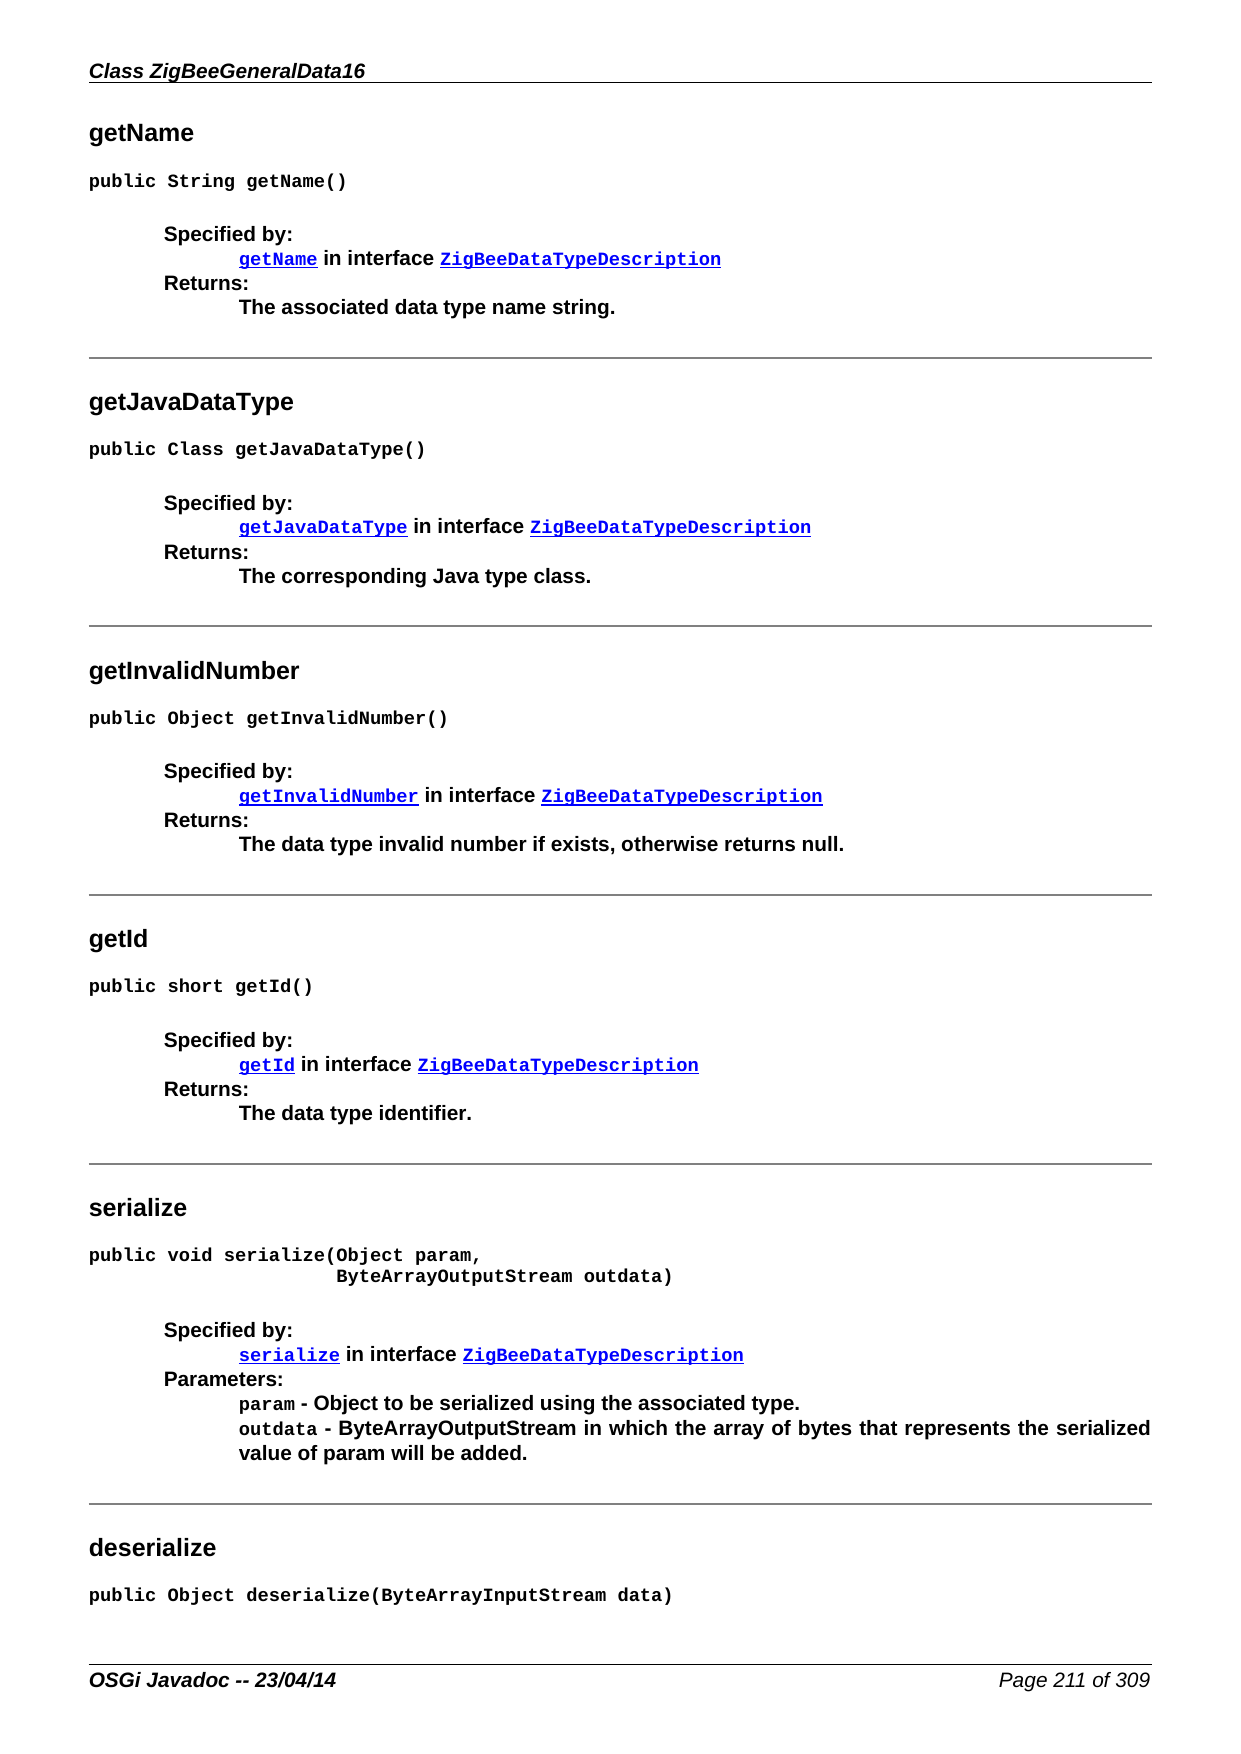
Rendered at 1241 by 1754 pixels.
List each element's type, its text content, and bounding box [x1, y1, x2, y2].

text Returns: [163, 271, 1152, 295]
text getId in interface ZigBeeDataTypeDescription [238, 1052, 1152, 1077]
text Specified by: [163, 1318, 1152, 1342]
text serialize in interface ZigBeeDataTypeDescription [238, 1342, 1152, 1367]
text Returns: [163, 808, 1152, 832]
text outdata - ByteArrayOutputStream in which the array of bytes that represents the serialized value of param will be added. [238, 1416, 1152, 1465]
text getInvalidNumber in interface ZigBeeDataTypeDescription [238, 783, 1152, 808]
subtitle getInvalidNumber [88, 656, 1152, 684]
text param - Object to be serialized using the associated type. [238, 1391, 1152, 1416]
subtitle serialize [88, 1193, 1152, 1222]
subtitle getName [88, 118, 1152, 147]
subtitle deserialize [88, 1533, 1152, 1562]
text public short getId() [88, 977, 1152, 998]
text Specified by: [163, 490, 1152, 514]
text getJavaDataType in interface ZigBeeDataTypeDescription [238, 514, 1152, 539]
text The data type identifier. [238, 1101, 1152, 1125]
text getName in interface ZigBeeDataTypeDescription [238, 246, 1152, 271]
text Parameters: [163, 1367, 1152, 1391]
subtitle getId [88, 924, 1152, 953]
text public void serialize(Object param, ByteArrayOutputStream outdata) [88, 1246, 1152, 1288]
text The corresponding Java type class. [238, 563, 1152, 587]
text Specified by: [163, 222, 1152, 246]
text public String getName() [88, 171, 1152, 193]
text The data type invalid number if exists, otherwise returns null. [238, 832, 1152, 856]
text public Object getInvalidNumber() [88, 709, 1152, 730]
text Returns: [163, 539, 1152, 563]
text The associated data type name string. [238, 295, 1152, 319]
text Specified by: [163, 759, 1152, 783]
text public Class getJavaDataType() [88, 440, 1152, 461]
text public Object deserialize(ByteArrayInputStream data) [88, 1586, 1152, 1607]
subtitle getJavaDataType [88, 387, 1152, 416]
text Returns: [163, 1077, 1152, 1101]
text Specified by: [163, 1028, 1152, 1052]
